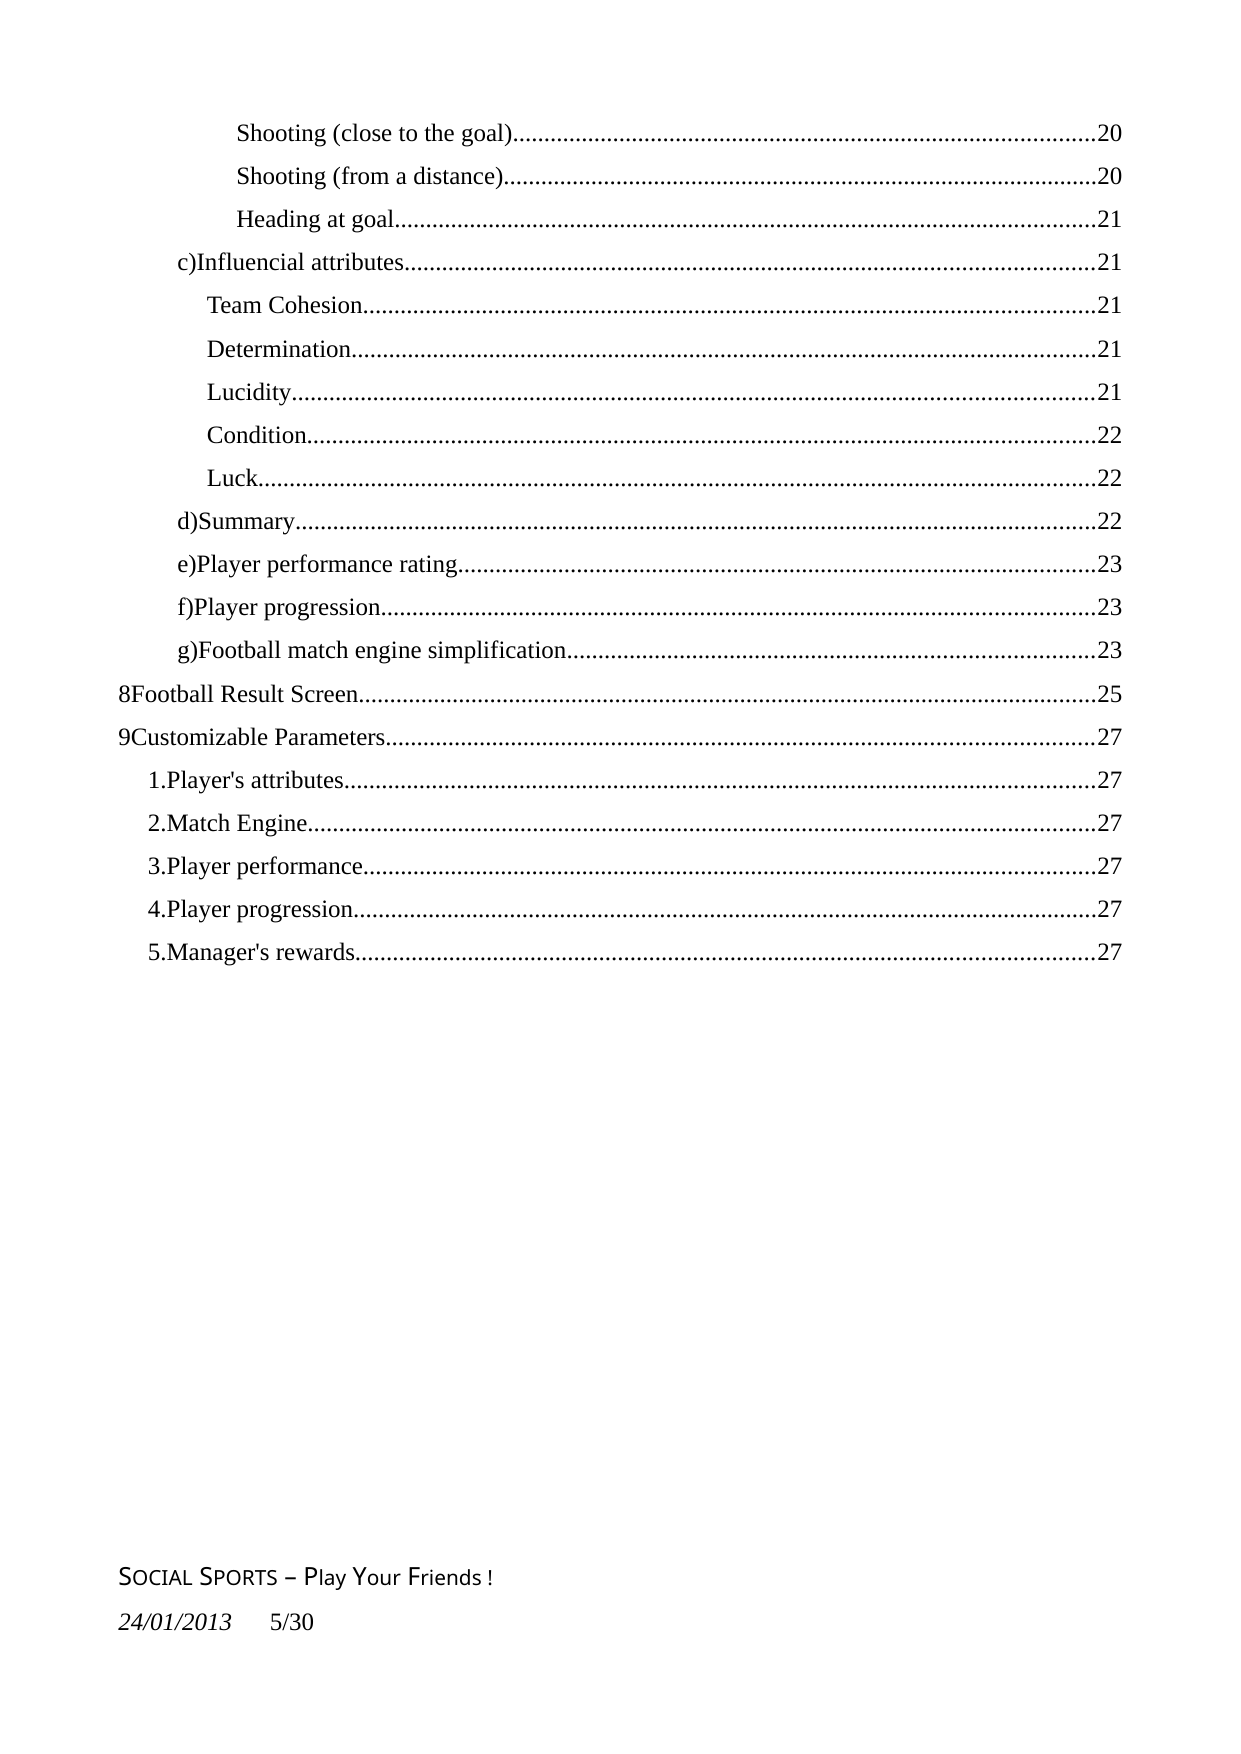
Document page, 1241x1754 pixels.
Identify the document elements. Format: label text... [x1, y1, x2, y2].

text Determination 21 [207, 334, 1122, 362]
text Shooting (close to the goal) 20 [236, 118, 1122, 147]
text 3.Player performance 27 [148, 851, 1122, 880]
text Condition 22 [207, 420, 1122, 449]
text d)Summary 22 [177, 506, 1122, 535]
text Luck 22 [207, 463, 1122, 492]
text c)Influencial attributes 21 [177, 247, 1122, 276]
text 2.Match Engine 27 [148, 808, 1122, 837]
text f)Player progression 23 [177, 592, 1122, 621]
text 5.Manager's rewards 27 [148, 937, 1122, 966]
text Team Cohesion 21 [207, 291, 1122, 319]
text 8Football Result Screen 25 [118, 679, 1122, 707]
text e)Player performance rating 23 [177, 549, 1122, 578]
text 4.Player progression 27 [148, 894, 1122, 923]
text Shooting (from a distance) 20 [236, 161, 1122, 190]
text 1.Player's attributes 27 [148, 765, 1122, 794]
text 9Customizable Parameters 27 [118, 722, 1122, 751]
text Heading at goal 21 [236, 204, 1122, 233]
text g)Football match engine simplification 23 [177, 636, 1122, 664]
text Lucidity 21 [207, 377, 1122, 406]
